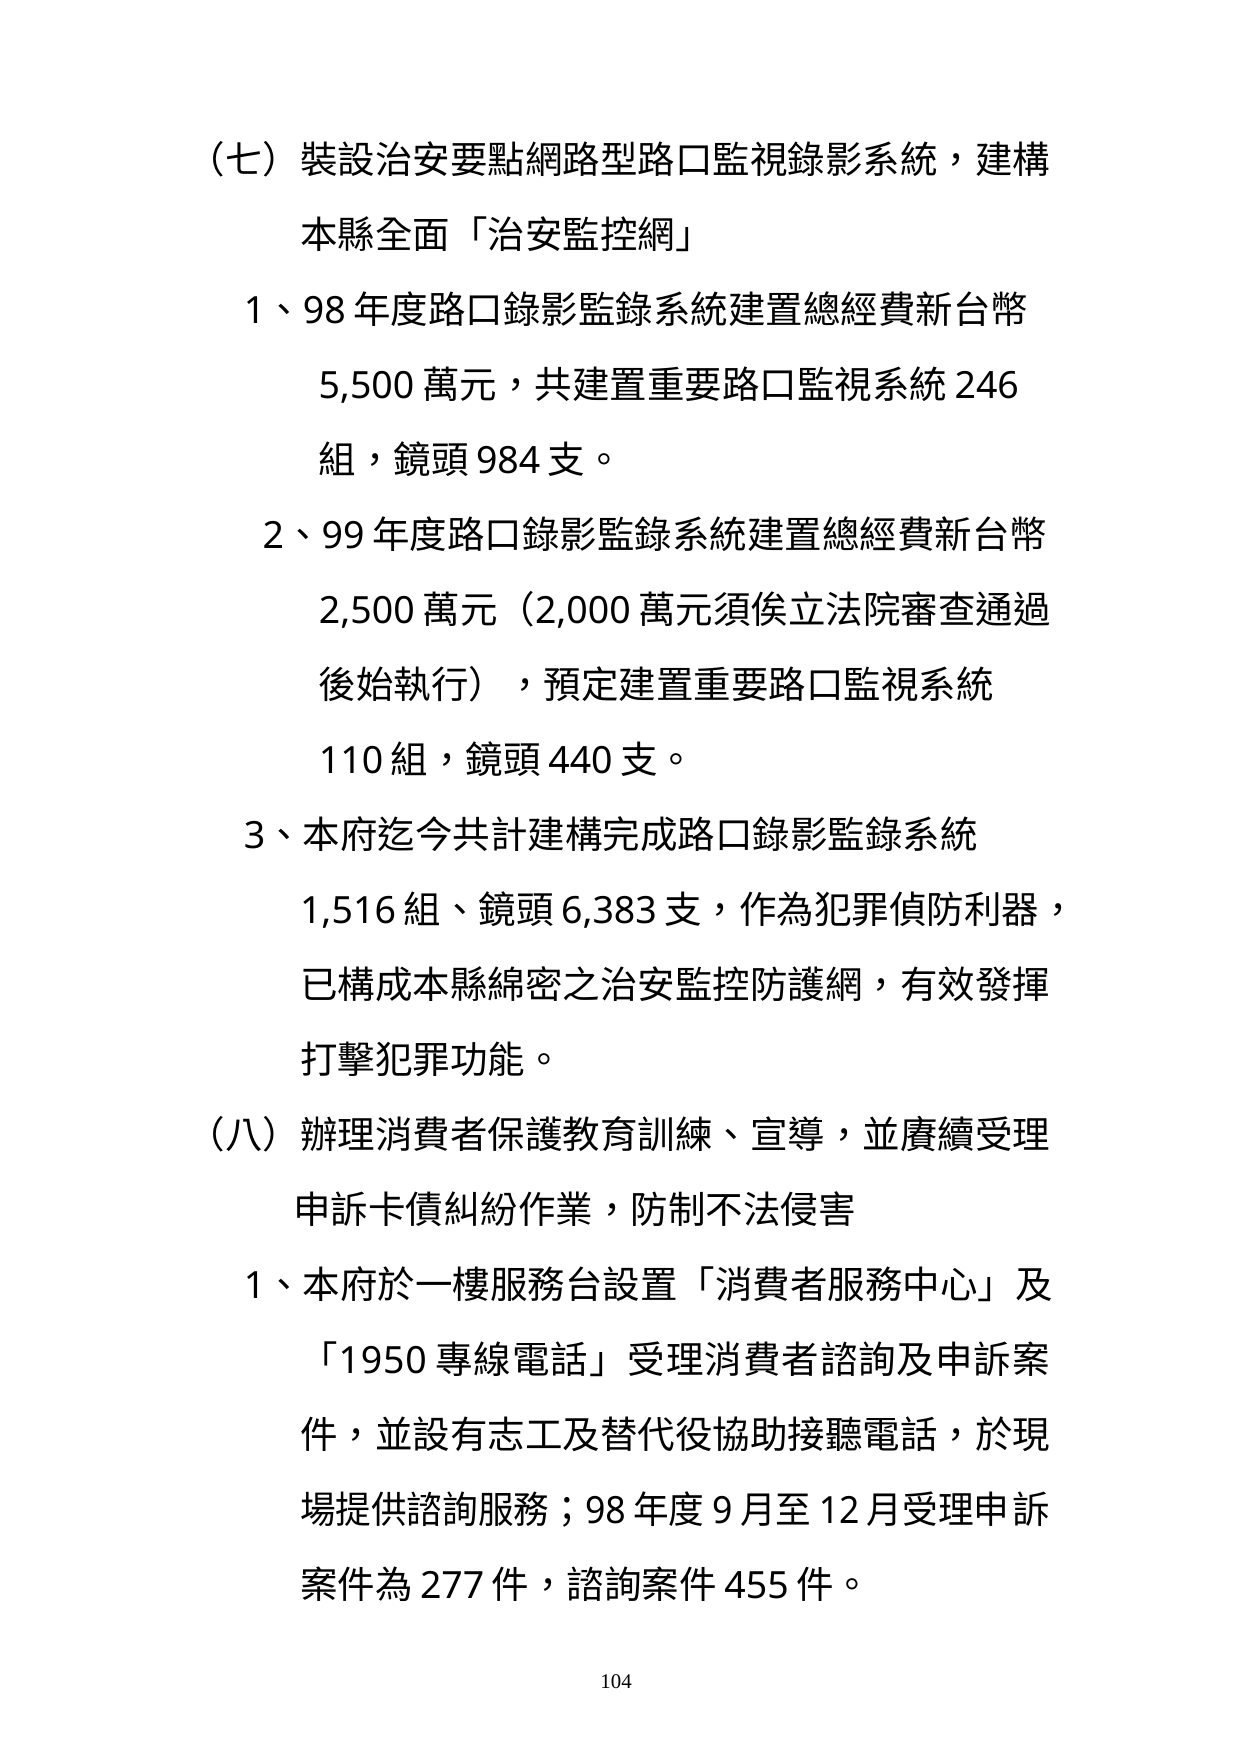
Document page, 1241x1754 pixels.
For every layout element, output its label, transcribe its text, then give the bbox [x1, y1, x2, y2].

text （七）裝設治安要點網路型路口監視錄影系統，建構本縣全面「治安監控網」 [187, 120, 1053, 270]
text 1、98年度路口錄影監錄系統建置總經費新台幣5,500萬元，共建置重要路口監視系統246組，鏡頭984支。 [244, 270, 1053, 495]
text 2、99年度路口錄影監錄系統建置總經費新台幣2,500萬元（2,000萬元須俟立法院審查通過後始執行），預定建置重要路口監視系統110組，鏡頭440支。 [262, 495, 1053, 795]
text （八）辦理消費者保護教育訓練、宣導，並賡續受理申訴卡債糾紛作業，防制不法侵害 [187, 1095, 1053, 1245]
text 1、本府於一樓服務台設置「消費者服務中心」及「1950專線電話」受理消費者諮詢及申訴案件，並設有志工及替代役協助接聽電話，於現場提供諮詢服務；98年度9月至12月受理申訴案件為277件，諮詢案件455件。 [243, 1245, 1053, 1620]
text 3、本府迄今共計建構完成路口錄影監錄系統1,516組、鏡頭6,383支，作為犯罪偵防利器，已構成本縣綿密之治安監控防護網，有效發揮打擊犯罪功能。 [243, 795, 1053, 1095]
